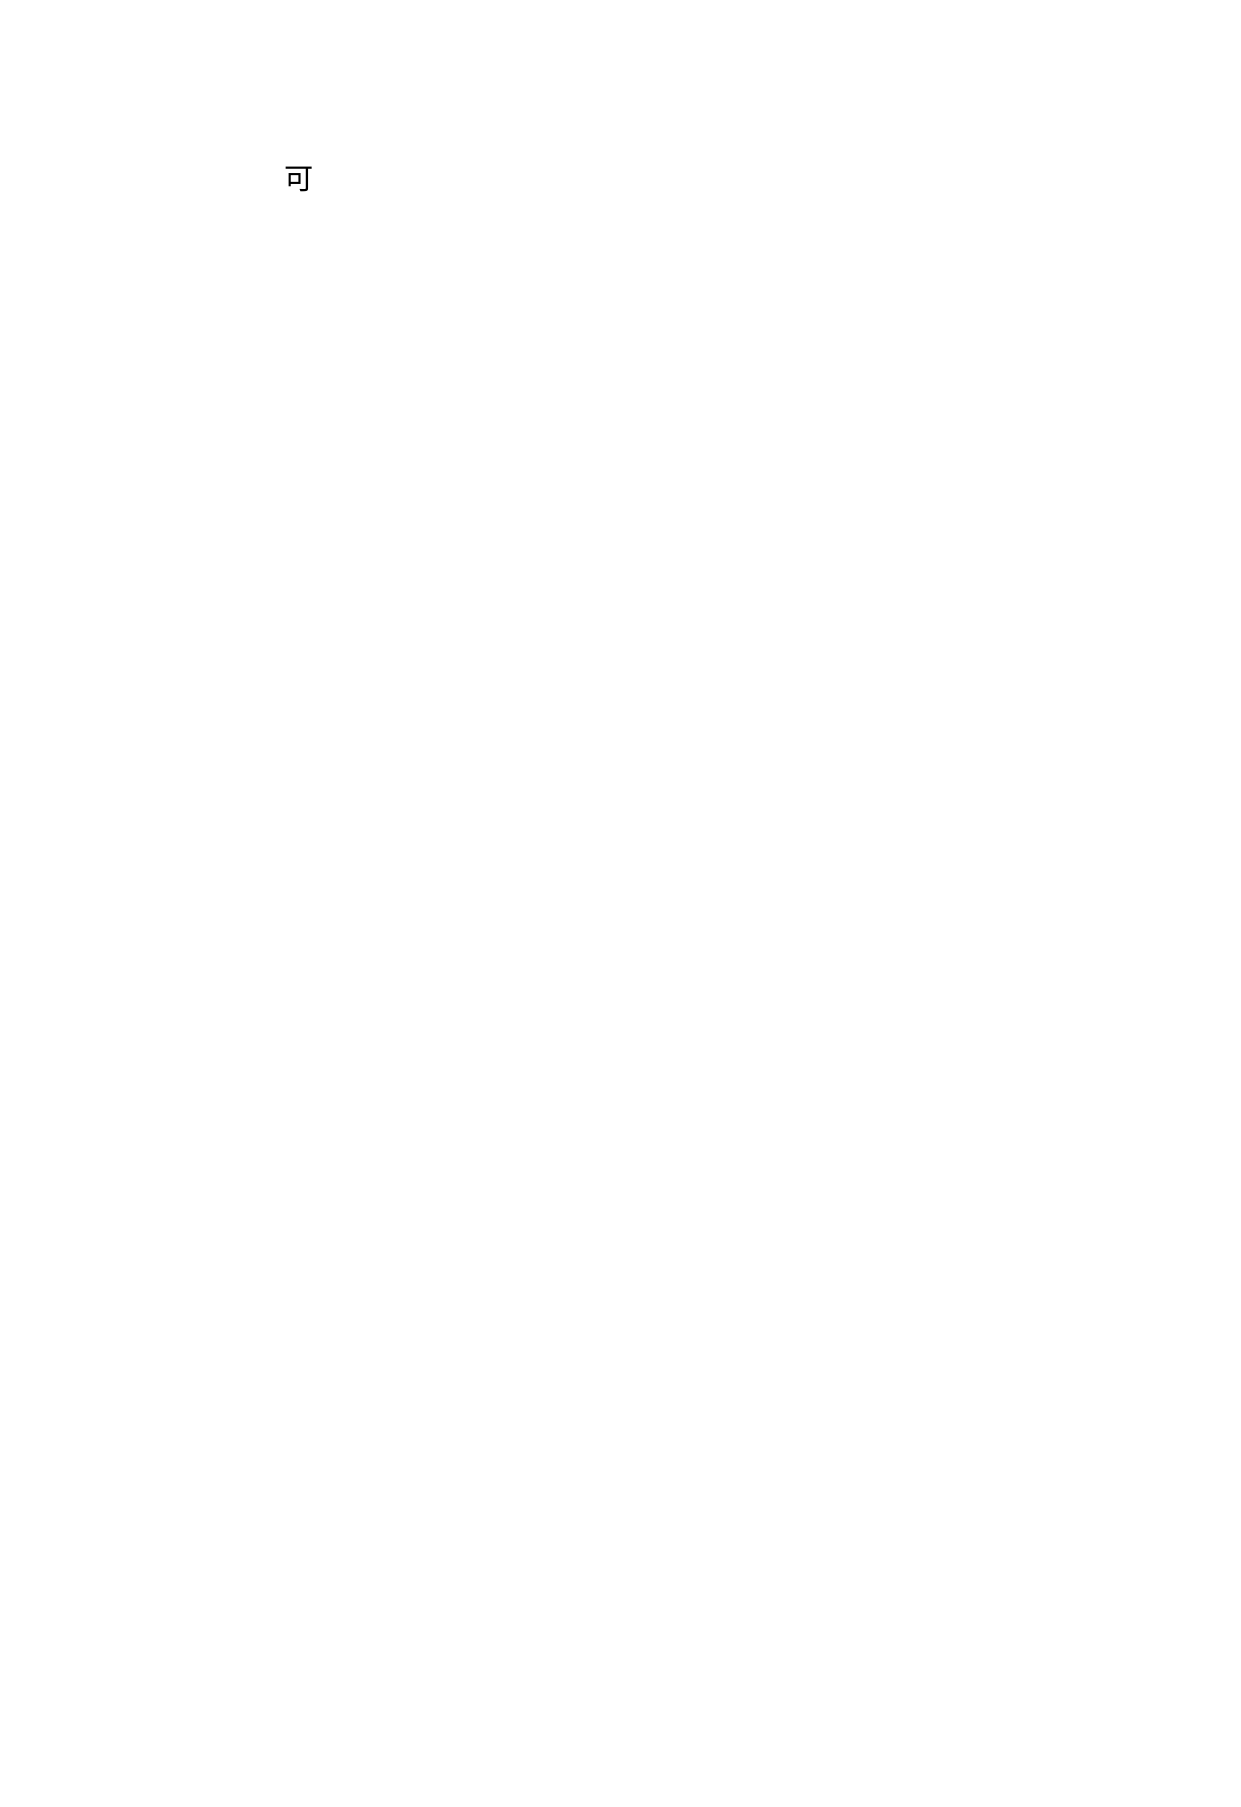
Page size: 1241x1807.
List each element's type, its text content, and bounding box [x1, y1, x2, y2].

text 可 [284, 156, 1107, 198]
